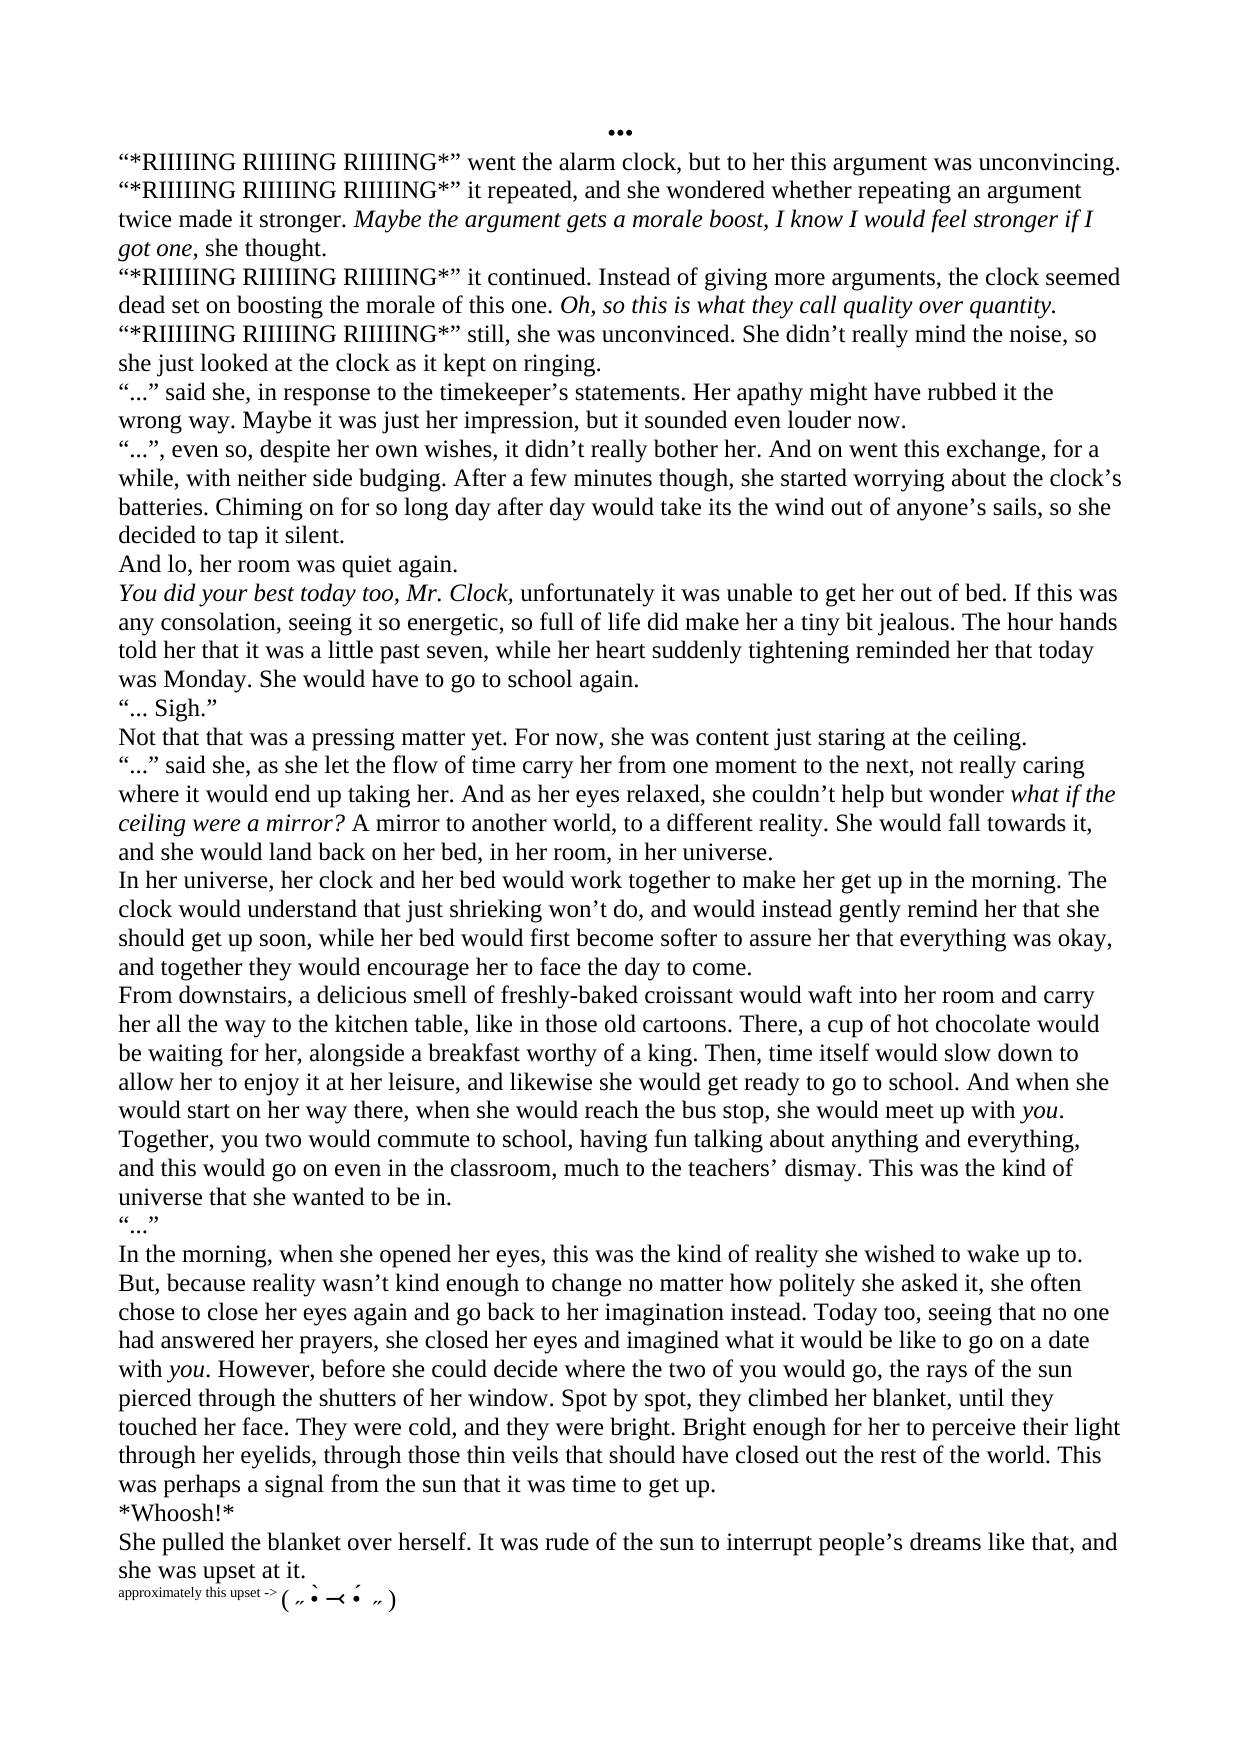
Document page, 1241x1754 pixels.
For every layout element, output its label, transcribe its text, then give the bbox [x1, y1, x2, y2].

text “*RIIIIING RIIIIING RIIIIING*” went the alarm clock, but to her this argument was unconvincing. [118, 147, 1122, 176]
text In the morning, when she opened her eyes, this was the kind of reality she wished to wake up to. But, because reality wasn’t kind enough to change no matter how politely she asked it, she often chose to close her eyes again and go back to her imagination instead. Today too, seeing that no one had answered her prayers, she closed her eyes and imagined what it would be like to go on a date with you. However, before she could decide where the two of you would go, the rays of the sun pierced through the shutters of her window. Spot by spot, they climbed her blanket, until they touched her face. They were cold, and they were bright. Bright enough for her to perceive their light through her eyelids, through those thin veils that should have closed out the rest of the world. This was perhaps a signal from the sun that it was time to get up. [118, 1239, 1122, 1498]
text You did your best today too, Mr. Clock, unfortunately it was unable to get her out of bed. If this was any consolation, seeing it so energetic, so full of life did make her a tiny bit jealous. The hour hands told her that it was a little past seven, while her heart suddenly tightening reminded her that today was Monday. She would have to go to school again. [118, 578, 1122, 693]
text ••• [118, 118, 1122, 147]
text “*RIIIIING RIIIIING RIIIIING*” it continued. Instead of giving more arguments, the clock seemed dead set on boosting the morale of this one. Oh, so this is what they call quality over quantity. [118, 262, 1122, 319]
text “...” said she, in response to the timekeeper’s statements. Her apathy might have rubbed it the wrong way. Maybe it was just her impression, but it sounded even louder now. [118, 377, 1122, 434]
text “*RIIIIING RIIIIING RIIIIING*” still, she was unconvinced. She didn’t really mind the noise, so she just looked at the clock as it kept on ringing. [118, 319, 1122, 377]
text “*RIIIIING RIIIIING RIIIIING*” it repeated, and she wondered whether repeating an argument twice made it stronger. Maybe the argument gets a morale boost, I know I would feel stronger if I got one, she thought. [118, 176, 1122, 262]
text “...” [118, 1211, 1122, 1239]
text “...”, even so, despite her own wishes, it didn’t really bother her. And on went this exchange, for a while, with neither side budging. After a few minutes though, she started worrying about the clock’s batteries. Chiming on for so long day after day would take its the wind out of anyone’s sails, so she decided to tap it silent. [118, 434, 1122, 549]
text In her universe, her clock and her bed would work together to make her get up in the morning. The clock would understand that just shrieking won’t do, and would instead gently remind her that she should get up soon, while her bed would first become softer to assure her that everything was okay, and together they would encourage her to face the day to come. [118, 866, 1122, 981]
text approximately this upset -> ( ˶ •̀ ⤙ •́ ˶ ) [118, 1584, 1122, 1613]
text Not that that was a pressing matter yet. For now, she was content just staring at the ceiling. [118, 722, 1122, 751]
text “... Sigh.” [118, 693, 1122, 722]
text “...” said she, as she let the flow of time carry her from one moment to the next, not really caring where it would end up taking her. And as her eyes relaxed, she couldn’t help but wonder what if the ceiling were a mirror? A mirror to another world, to a different reality. She would fall towards it, and she would land back on her bed, in her room, in her universe. [118, 751, 1122, 866]
text From downstairs, a delicious smell of freshly-baked croissant would waft into her room and carry her all the way to the kitchen table, like in those old cartoons. There, a cup of hot chocolate would be waiting for her, alongside a breakfast worthy of a king. Then, time itself would slow down to allow her to enjoy it at her leisure, and likewise she would get ready to go to school. And when she would start on her way there, when she would reach the bus stop, she would meet up with you. Together, you two would commute to school, having fun talking about anything and everything, and this would go on even in the classroom, much to the teachers’ dismay. This was the kind of universe that she wanted to be in. [118, 981, 1122, 1211]
text *Whoosh!* [118, 1498, 1122, 1527]
text She pulled the blanket over herself. It was rude of the sun to interrupt people’s dreams like that, and she was upset at it. [118, 1527, 1122, 1584]
text And lo, her room was quiet again. [118, 549, 1122, 578]
